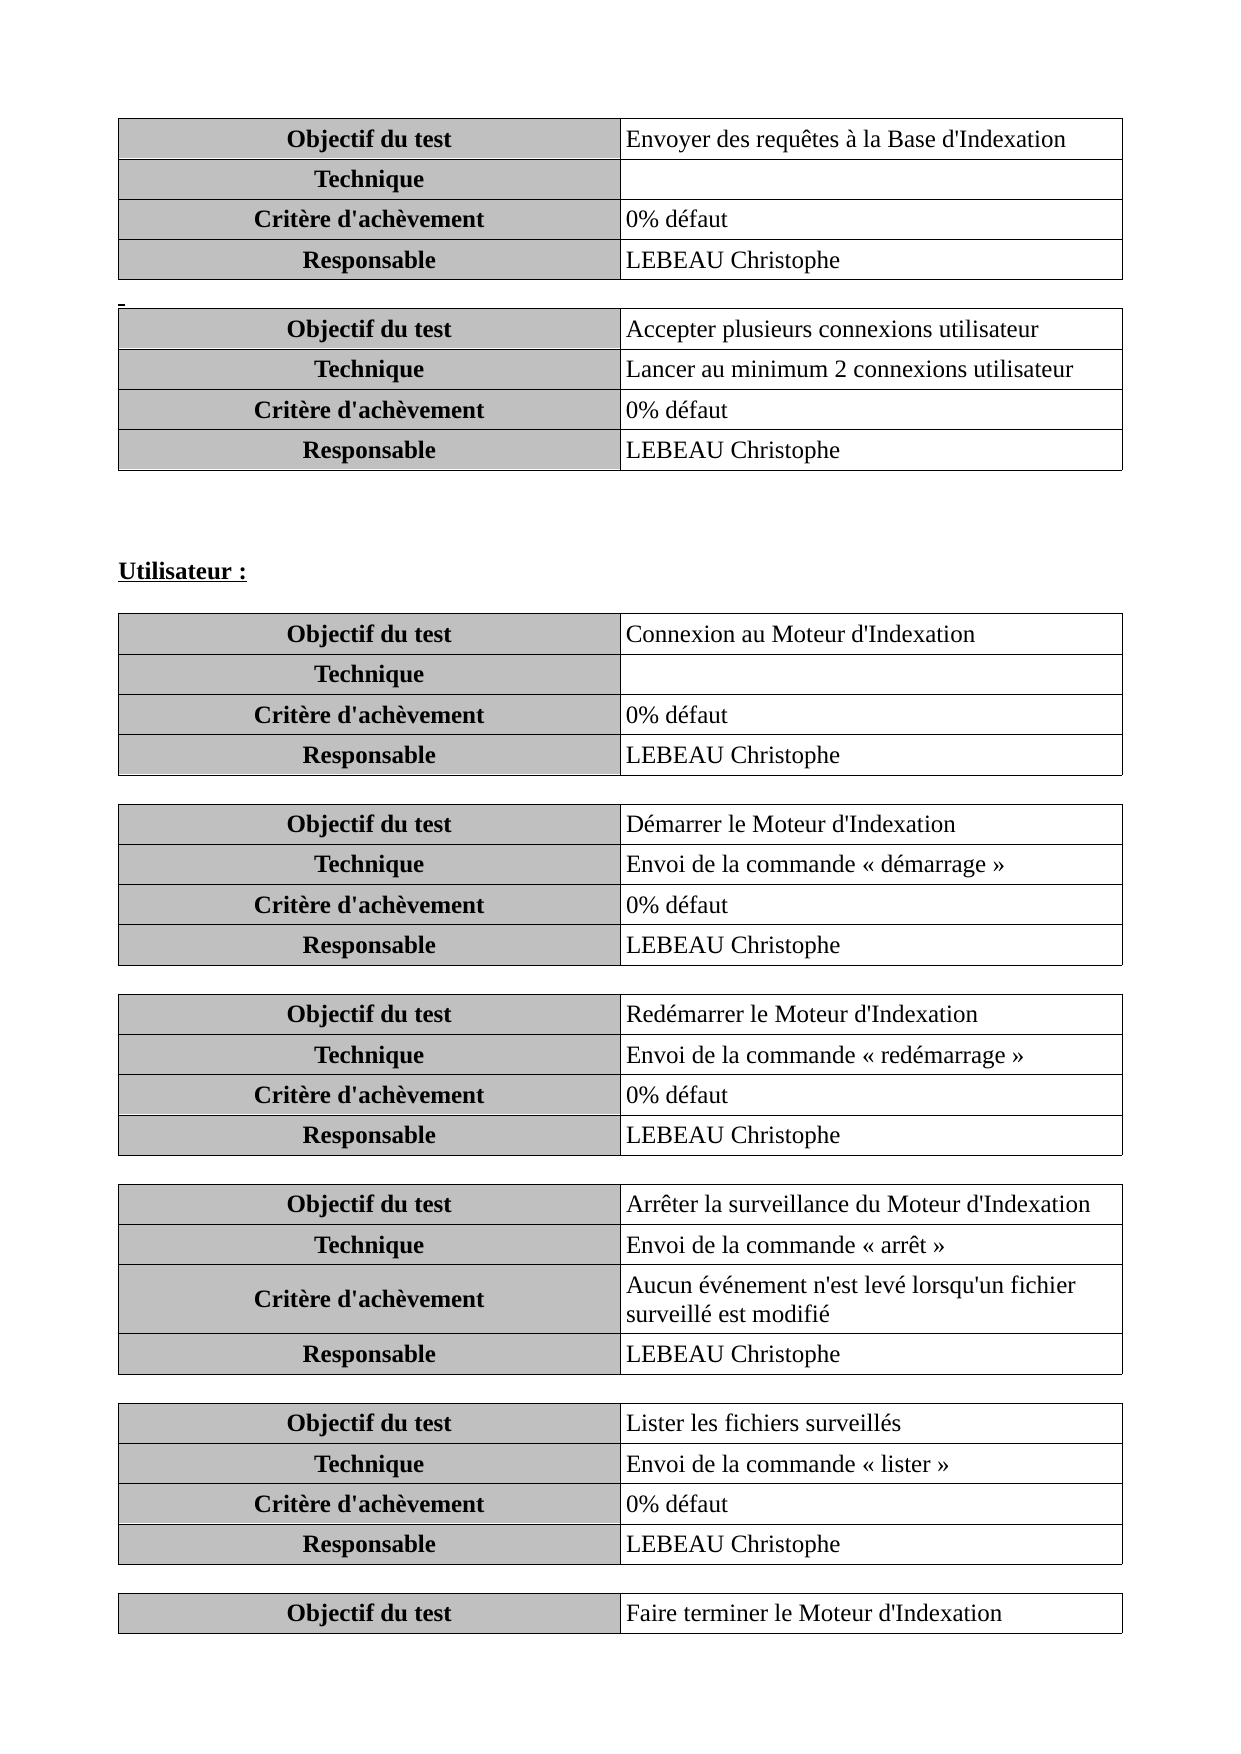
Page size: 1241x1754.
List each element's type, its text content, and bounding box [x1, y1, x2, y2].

table_header Objectif du test [119, 1185, 620, 1224]
table_header Objectif du test [119, 1404, 620, 1443]
table_header Faire terminer le Moteur d'Indexation [621, 1594, 1122, 1633]
table_cell Critère d'achèvement [119, 1484, 620, 1523]
table_cell 0% défaut [621, 1484, 1122, 1523]
table_cell Responsable [119, 240, 620, 279]
table_cell Envoi de la commande « redémarrage » [621, 1035, 1122, 1074]
table_header Objectif du test [119, 119, 620, 158]
table_cell Lancer au minimum 2 connexions utilisateur [621, 350, 1122, 389]
table_cell Envoi de la commande « arrêt » [621, 1225, 1122, 1264]
table_cell Responsable [119, 1525, 620, 1564]
table_header Démarrer le Moteur d'Indexation [621, 805, 1122, 844]
table_header Objectif du test [119, 805, 620, 844]
table_cell 0% défaut [621, 695, 1122, 734]
table_cell LEBEAU Christophe [621, 1334, 1122, 1374]
table_header Objectif du test [119, 614, 620, 654]
table_cell Technique [119, 655, 620, 694]
text Utilisateur : [118, 556, 1122, 584]
table_cell LEBEAU Christophe [621, 925, 1122, 965]
table_cell Critère d'achèvement [119, 885, 620, 924]
table_header Objectif du test [119, 309, 620, 348]
table_cell Critère d'achèvement [119, 200, 620, 239]
table_header Envoyer des requêtes à la Base d'Indexation [621, 119, 1122, 158]
table_cell 0% défaut [621, 885, 1122, 924]
table_cell 0% défaut [621, 390, 1122, 429]
table_header Objectif du test [119, 1594, 620, 1633]
table_cell LEBEAU Christophe [621, 1116, 1122, 1155]
table_cell Responsable [119, 430, 620, 469]
table_cell Technique [119, 1035, 620, 1074]
table_cell Critère d'achèvement [119, 1075, 620, 1114]
table_cell Technique [119, 350, 620, 389]
table_cell LEBEAU Christophe [621, 1525, 1122, 1564]
table_cell Technique [119, 1225, 620, 1264]
table_cell [621, 655, 1122, 694]
table_cell 0% défaut [621, 1075, 1122, 1114]
table_cell Responsable [119, 1334, 620, 1374]
table_cell Critère d'achèvement [119, 1265, 620, 1333]
table_cell Responsable [119, 925, 620, 965]
table_header Redémarrer le Moteur d'Indexation [621, 995, 1122, 1034]
table_cell Envoi de la commande « lister » [621, 1444, 1122, 1483]
table_header Connexion au Moteur d'Indexation [621, 614, 1122, 654]
table_cell Technique [119, 845, 620, 884]
table_header Lister les fichiers surveillés [621, 1404, 1122, 1443]
table_cell Technique [119, 160, 620, 199]
table_cell [621, 160, 1122, 199]
table_cell LEBEAU Christophe [621, 735, 1122, 774]
table_cell 0% défaut [621, 200, 1122, 239]
table_cell Responsable [119, 1116, 620, 1155]
table_cell LEBEAU Christophe [621, 240, 1122, 279]
table_cell LEBEAU Christophe [621, 430, 1122, 469]
table_cell Critère d'achèvement [119, 695, 620, 734]
table_cell Responsable [119, 735, 620, 774]
table_cell Critère d'achèvement [119, 390, 620, 429]
table_cell Aucun événement n'est levé lorsqu'un fichier surveillé est modifié [621, 1265, 1122, 1333]
table_cell Technique [119, 1444, 620, 1483]
table_header Accepter plusieurs connexions utilisateur [621, 309, 1122, 348]
table_header Arrêter la surveillance du Moteur d'Indexation [621, 1185, 1122, 1224]
table_cell Envoi de la commande « démarrage » [621, 845, 1122, 884]
table_header Objectif du test [119, 995, 620, 1034]
